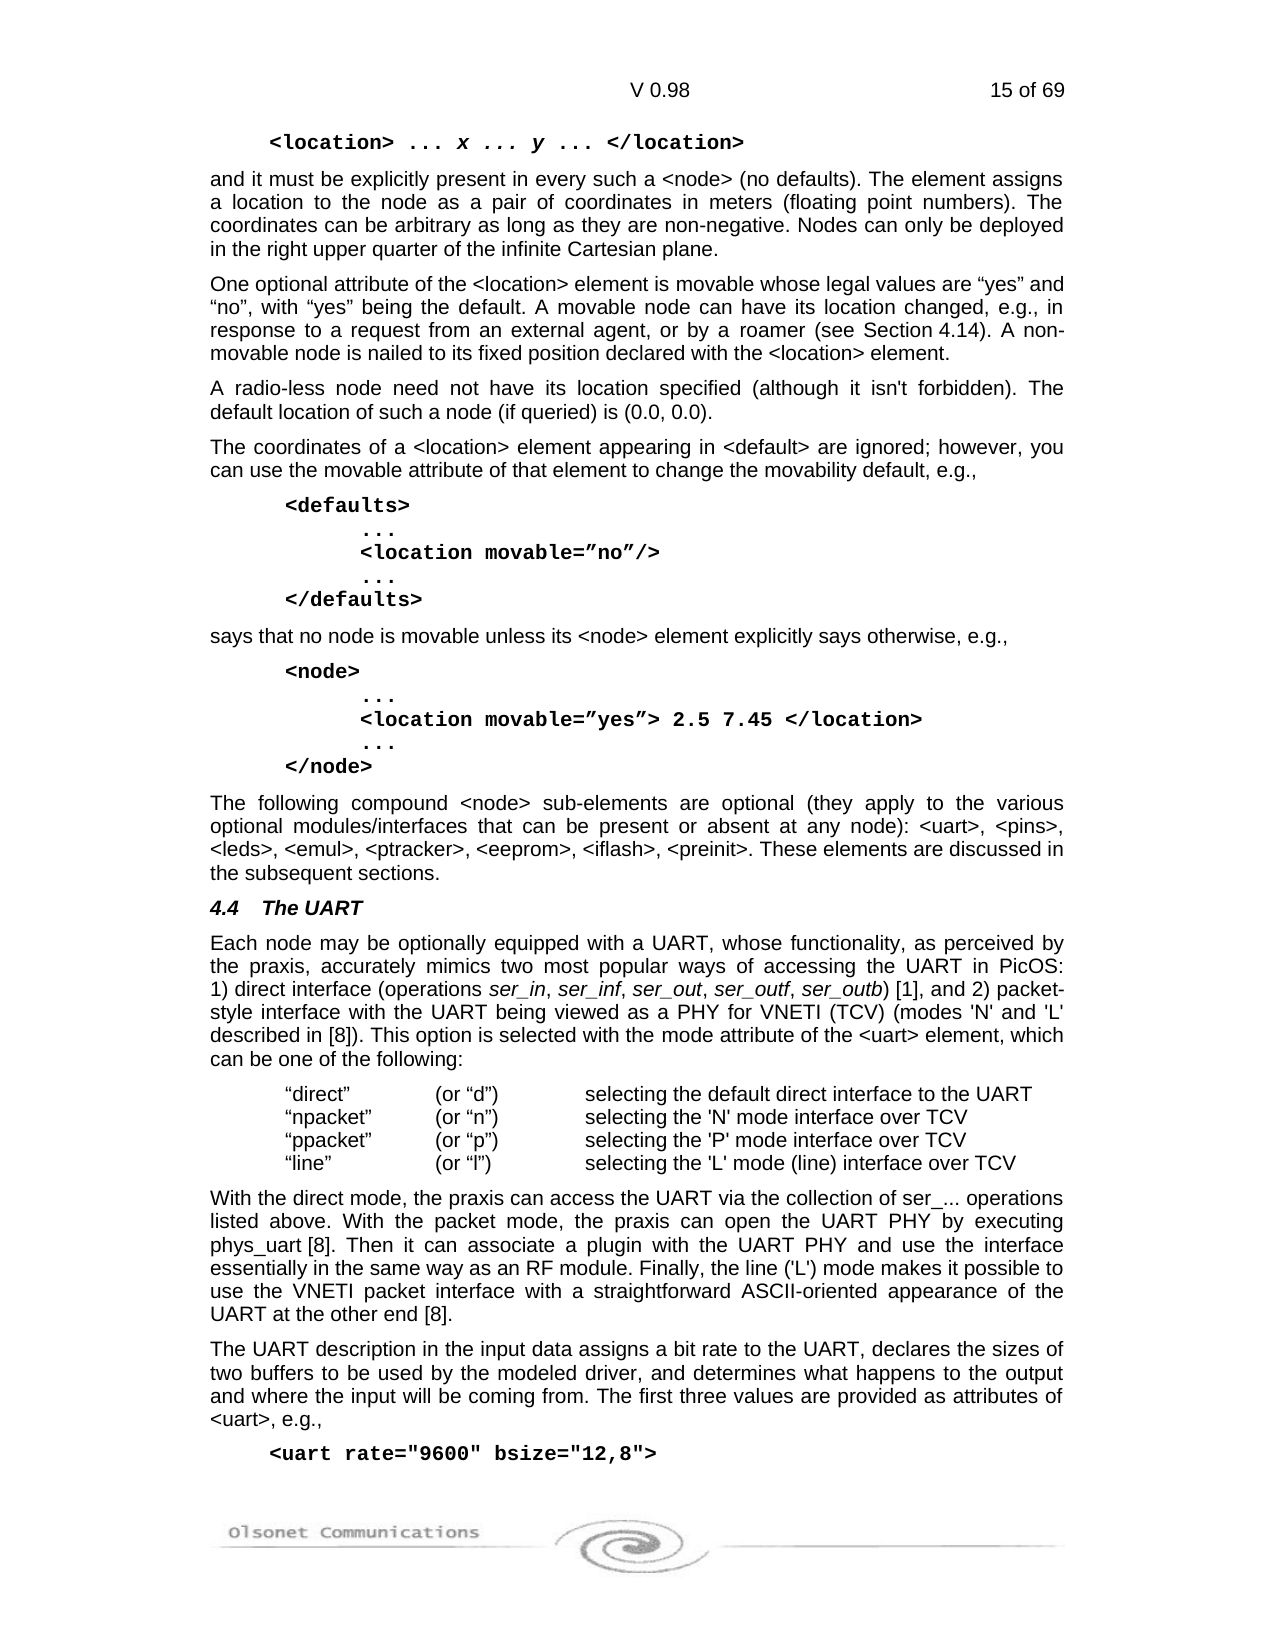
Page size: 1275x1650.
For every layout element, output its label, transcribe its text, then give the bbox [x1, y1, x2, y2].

text <node> [210, 660, 1065, 685]
text “ppacket” (or “p”) selecting the 'P' mode interface over TCV [210, 1129, 1065, 1152]
picture [210, 1504, 1065, 1596]
text and it must be explicitly present in every such a <node> (no defaults). The element assigns a location to the node as a pair of coordinates in meters (floating point numbers). The coordinates can be arbitrary as long as they are non-negative. Nodes can only be deployed in the right upper quarter of the infinite Cartesian plane. [210, 168, 1065, 261]
text Each node may be optionally equipped with a UART, whose functionality, as perceived by the praxis, accurately mimics two most popular ways of accessing the UART in PicOS: 1) direct interface (operations ser_in, ser_inf, ser_out, ser_outf, ser_outb) [1], and 2) packet-style interface with the UART being viewed as a PHY for VNETI (TCV) (modes 'N' and 'L' described in [8]). This option is selected with the mode attribute of the <uart> element, which can be one of the following: [210, 931, 1065, 1070]
text “line” (or “l”) selecting the 'L' mode (line) interface over TCV [210, 1152, 1065, 1175]
text A radio-less node need not have its location specified (although it isn't forbidden). The default location of such a node (if queried) is (0.0, 0.0). [210, 377, 1065, 423]
text ... [210, 566, 1065, 589]
text <location movable=”yes”> 2.5 7.45 </location> [210, 709, 1065, 732]
text <uart rate="9600" bsize="12,8"> [269, 1443, 1065, 1466]
text The coordinates of a <location> element appearing in <default> are ignored; however, you can use the movable attribute of that element to change the movability default, e.g., [210, 435, 1065, 482]
text </defaults> [210, 589, 1065, 613]
subtitle The UART [210, 896, 1065, 919]
text </node> [210, 756, 1065, 779]
text One optional attribute of the <location> element is movable whose legal values are “yes” and “no”, with “yes” being the default. A movable node can have its location changed, e.g., in response to a request from an external agent, or by a roamer (see Section 4.14). A non-movable node is nailed to its fixed position declared with the <location> element. [210, 272, 1065, 365]
text “npacket” (or “n”) selecting the 'N' mode interface over TCV [210, 1105, 1065, 1129]
text “direct” (or “d”) selecting the default direct interface to the UART [210, 1082, 1065, 1105]
text The following compound <node> sub-elements are optional (they apply to the various optional modules/interfaces that can be present or absent at any node): <uart>, <pins>, <leds>, <emul>, <ptracker>, <eeprom>, <iflash>, <preinit>. These elements are discussed in the subsequent sections. [210, 791, 1065, 884]
text <location> ... x ... y ... </location> [269, 132, 1065, 156]
text ... [210, 732, 1065, 756]
text ... [210, 685, 1065, 709]
text says that no node is movable unless its <node> element explicitly says otherwise, e.g., [210, 625, 1065, 648]
text With the direct mode, the praxis can access the UART via the collection of ser_... operations listed above. With the packet mode, the praxis can open the UART PHY by executing phys_uart [8]. Then it can associate a plugin with the UART PHY and use the interface essentially in the same way as an RF module. Finally, the line ('L') mode makes it possible to use the VNETI packet interface with a straightforward ASCII-oriented appearance of the UART at the other end [8]. [210, 1187, 1065, 1326]
text <location movable=”no”/> [210, 542, 1065, 566]
text <defaults> [210, 493, 1065, 518]
text The UART description in the input data assigns a bit rate to the UART, declares the sizes of two buffers to be used by the modeled driver, and determines what happens to the output and where the input will be coming from. The first three values are provided as attributes of <uart>, e.g., [210, 1338, 1065, 1431]
text ... [210, 518, 1065, 542]
